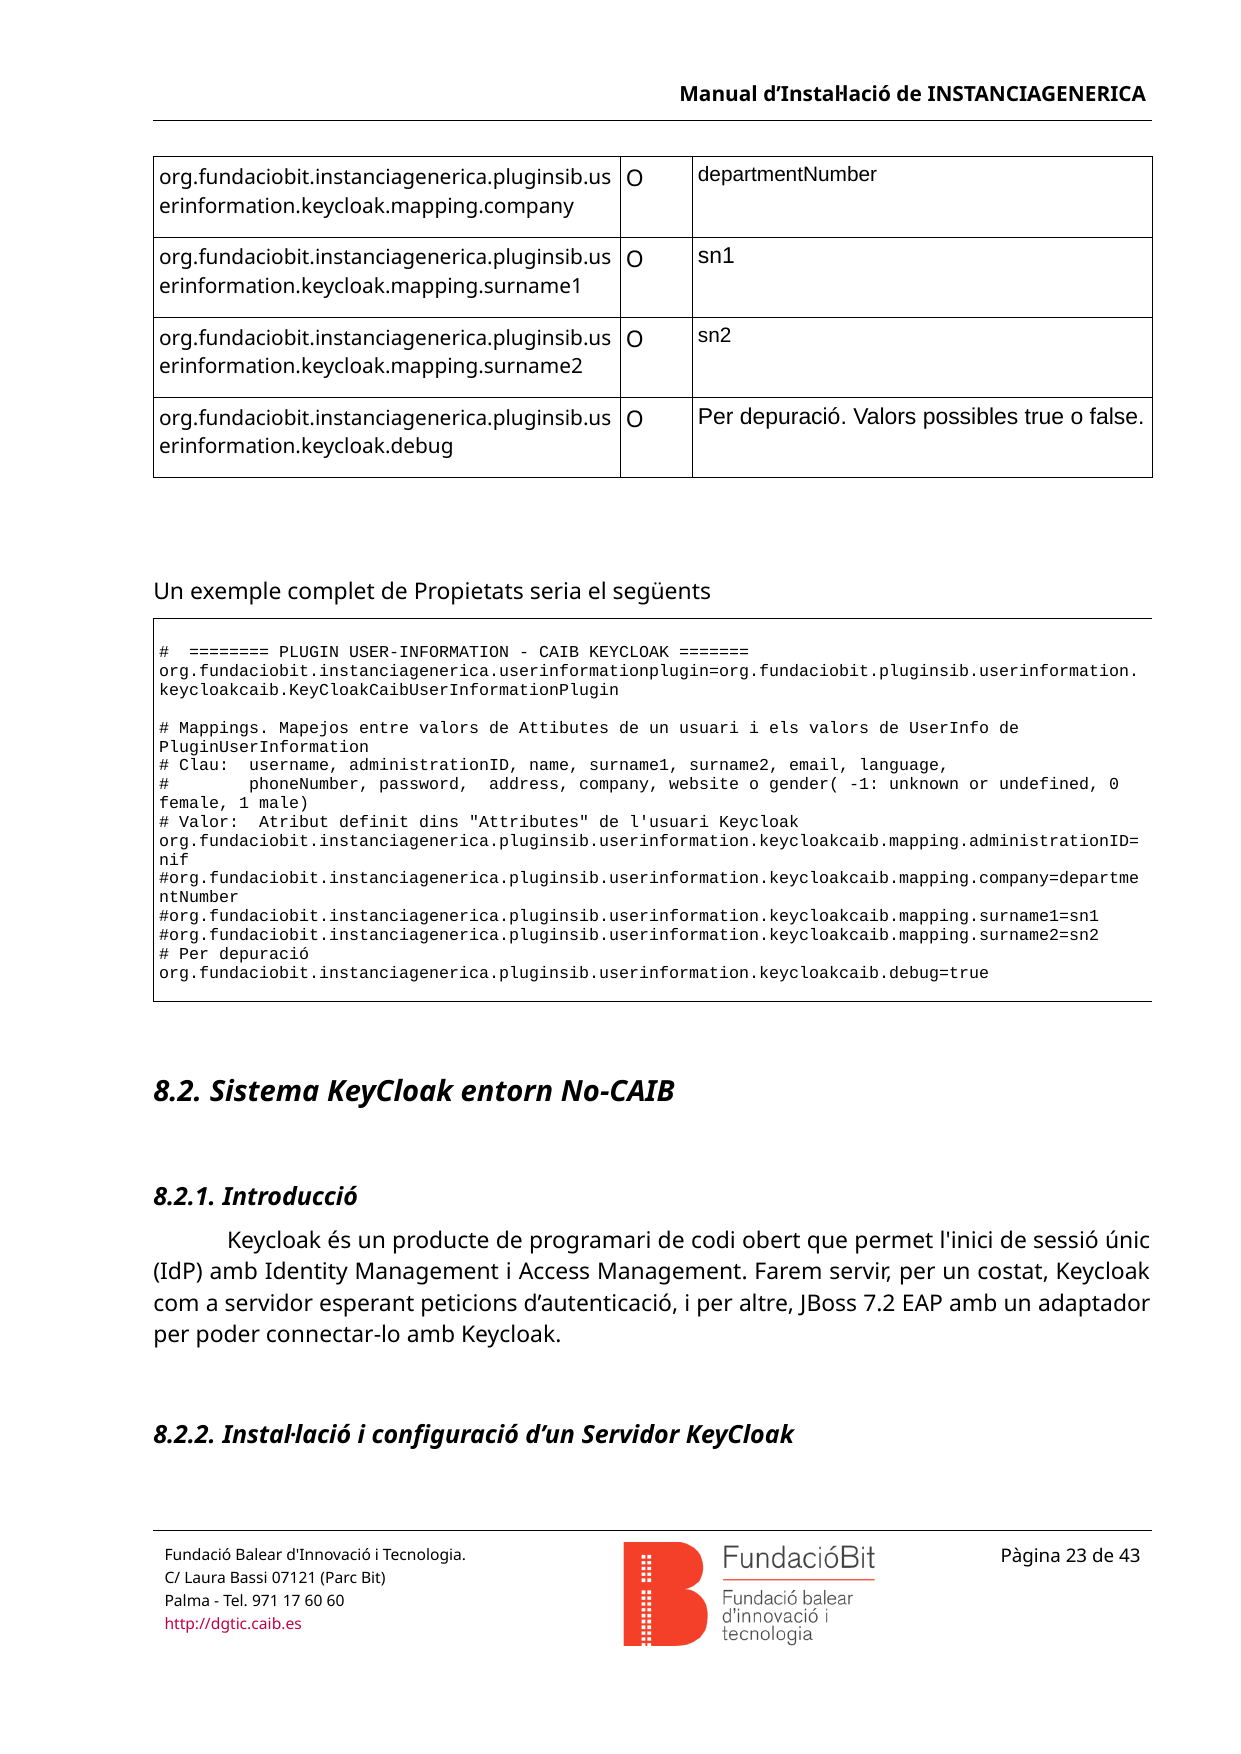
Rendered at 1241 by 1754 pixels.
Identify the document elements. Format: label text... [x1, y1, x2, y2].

table_header # ======== PLUGIN USER-INFORMATION - CAIB KEYCLOAK ======= org.fundaciobit.instanciagenerica.userinformationplugin=org.fundaciobit.pluginsib.userinformation.keycloakcaib.KeyCloakCaibUserInformationPlugin # Mappings. Mapejos entre valors de Attibutes de un usuari i els valors de UserInfo de PluginUserInformation # Clau: username, administrationID, name, surname1, surname2, email, language, # phoneNumber, password, address, company, website o gender( -1: unknown or undefined, 0 female, 1 male) # Valor: Atribut definit dins "Attributes" de l'usuari Keycloak org.fundaciobit.instanciagenerica.pluginsib.userinformation.keycloakcaib.mapping.administrationID=nif #org.fundaciobit.instanciagenerica.pluginsib.userinformation.keycloakcaib.mapping.company=departmentNumber #org.fundaciobit.instanciagenerica.pluginsib.userinformation.keycloakcaib.mapping.surname1=sn1 #org.fundaciobit.instanciagenerica.pluginsib.userinformation.keycloakcaib.mapping.surname2=sn2 # Per depuració org.fundaciobit.instanciagenerica.pluginsib.userinformation.keycloakcaib.debug=true [154, 619, 1152, 1001]
table_cell departmentNumber [693, 157, 1152, 237]
table_cell O [621, 318, 692, 397]
table_cell sn2 [693, 318, 1152, 397]
table_cell org.fundaciobit.instanciagenerica.pluginsib.userinformation.keycloak.mapping.company [154, 157, 620, 237]
table_cell org.fundaciobit.instanciagenerica.pluginsib.userinformation.keycloak.mapping.surname1 [154, 238, 620, 317]
text Un exemple complet de Propietats seria el següents [153, 575, 1152, 606]
text Keycloak és un producte de programari de codi obert que permet l'inici de sessió únic (IdP) amb Identity Management i Access Management. Farem servir, per un costat, Keycloak com a servidor esperant peticions d’autenticació, i per altre, JBoss 7.2 EAP amb un adaptador per poder connectar-lo amb Keycloak. [153, 1224, 1152, 1349]
table_cell org.fundaciobit.instanciagenerica.pluginsib.userinformation.keycloak.mapping.surname2 [154, 318, 620, 397]
table_cell O [621, 157, 692, 237]
table_cell O [621, 398, 692, 477]
table_cell O [621, 238, 692, 317]
table_cell Per depuració. Valors possibles true o false. [693, 398, 1152, 477]
table_cell sn1 [693, 238, 1152, 317]
subtitle Sistema KeyCloak entorn No-CAIB [153, 1070, 1152, 1109]
subtitle Introducció [153, 1178, 1152, 1212]
table_cell org.fundaciobit.instanciagenerica.pluginsib.userinformation.keycloak.debug [154, 398, 620, 477]
picture [623, 1542, 875, 1646]
subtitle Instal·lació i configuració d’un Servidor KeyCloak [153, 1417, 1152, 1451]
